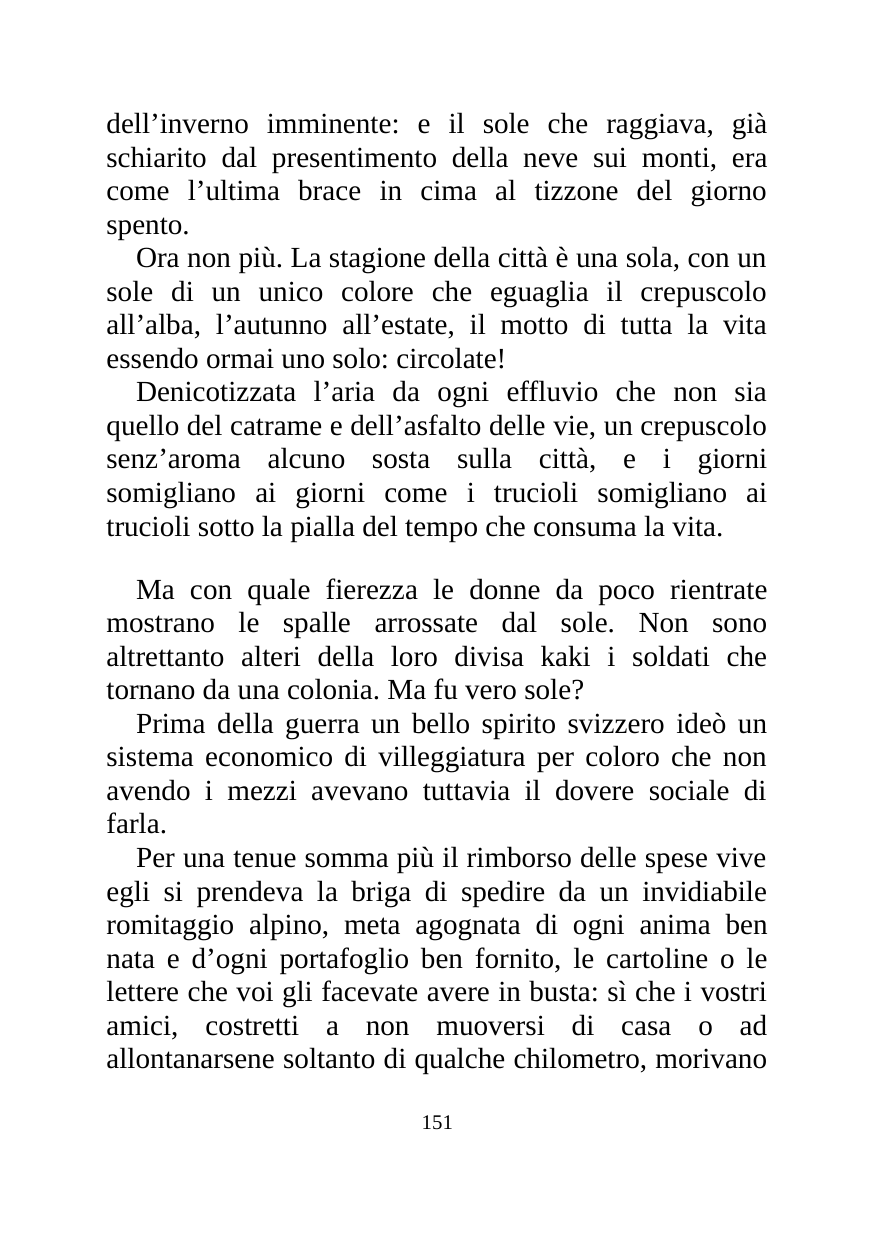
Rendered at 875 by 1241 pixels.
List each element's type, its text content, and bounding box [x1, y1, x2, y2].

text Ma con quale fierezza le donne da poco rientrate mostrano le spalle arrossate dal sole. Non sono altrettanto alteri della loro divisa kaki i soldati che tornano da una colonia. Ma fu vero sole? [106, 572, 768, 706]
text dell’inverno imminente: e il sole che raggiava, già schiarito dal presentimento della neve sui monti, era come l’ultima brace in cima al tizzone del giorno spento. [106, 106, 768, 240]
text Per una tenue somma più il rimborso delle spese vive egli si prendeva la briga di spedire da un invidiabile romitaggio alpino, meta agognata di ogni anima ben nata e d’ogni portafoglio ben fornito, le cartoline o le lettere che voi gli facevate avere in busta: sì che i vostri amici, costretti a non muoversi di casa o ad allontanarsene soltanto di qualche chilometro, morivano [106, 840, 768, 1075]
text Ora non più. La stagione della città è una sola, con un sole di un unico colore che eguaglia il crepuscolo all’alba, l’autunno all’estate, il motto di tutta la vita essendo ormai uno solo: circolate! [106, 240, 768, 374]
text Prima della guerra un bello spirito svizzero ideò un sistema economico di villeggiatura per coloro che non avendo i mezzi avevano tuttavia il dovere sociale di farla. [106, 706, 768, 840]
text Denicotizzata l’aria da ogni effluvio che non sia quello del catrame e dell’asfalto delle vie, un crepuscolo senz’aroma alcuno sosta sulla città, e i giorni somigliano ai giorni come i trucioli somigliano ai trucioli sotto la pialla del tempo che consuma la vita. [106, 374, 768, 542]
